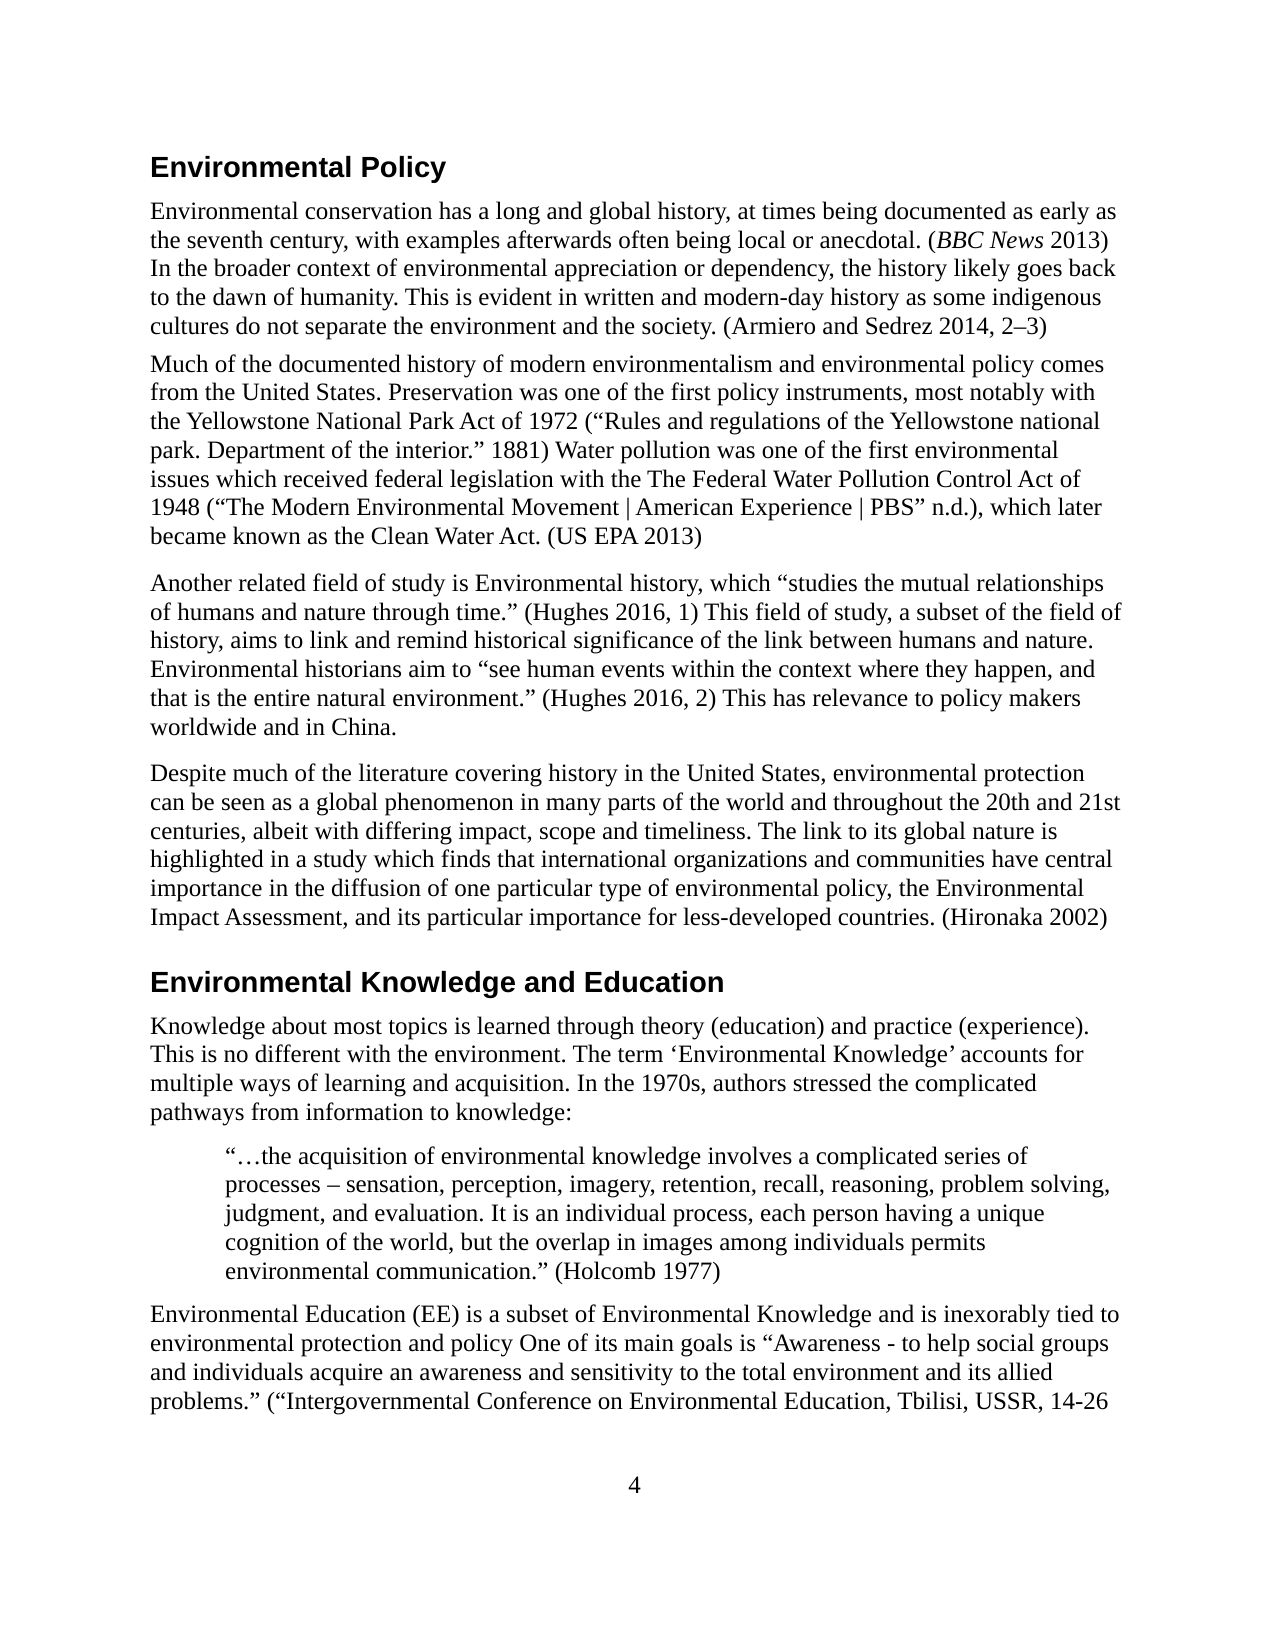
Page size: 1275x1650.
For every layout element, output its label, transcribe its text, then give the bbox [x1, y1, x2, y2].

text Knowledge about most topics is learned through theory (education) and practice (experience). This is no different with the environment. The term ‘Environmental Knowledge’ accounts for multiple ways of learning and acquisition. In the 1970s, authors stressed the complicated pathways from information to knowledge: [150, 1011, 1125, 1126]
text Environmental Education (EE) is a subset of Environmental Knowledge and is inexorably tied to environmental protection and policy One of its main goals is “Awareness - to help social groups and individuals acquire an awareness and sensitivity to the total environment and its allied problems.” (“Intergovernmental Conference on Environmental Education, Tbilisi, USSR, 14-26 [150, 1299, 1125, 1414]
text “…the acquisition of environmental knowledge involves a complicated series of processes – sensation, perception, imagery, retention, recall, reasoning, problem solving, judgment, and evaluation. It is an individual process, each person having a unique cognition of the world, but the overlap in images among individuals permits environmental communication.” (Holcomb 1977) [225, 1141, 1125, 1284]
text Much of the documented history of modern environmentalism and environmental policy comes from the United States. Preservation was one of the first policy instruments, most notably with the Yellowstone National Park Act of 1972 (“Rules and regulations of the Yellowstone national park. Department of the interior.” 1881) Water pollution was one of the first environmental issues which received federal legislation with the The Federal Water Pollution Control Act of 1948 (“The Modern Environmental Movement | American Experience | PBS” n.d.), which later became known as the Clean Water Act. (US EPA 2013) [150, 349, 1125, 550]
text Despite much of the literature covering history in the United States, environmental protection can be seen as a global phenomenon in many parts of the world and throughout the 20th and 21st centuries, albeit with differing impact, scope and timeliness. The link to its global nature is highlighted in a study which finds that international organizations and communities have central importance in the diffusion of one particular type of environmental policy, the Environmental Impact Assessment, and its particular importance for less-developed countries. (Hironaka 2002) [150, 758, 1125, 931]
text Environmental conservation has a long and global history, at times being documented as early as the seventh century, with examples afterwards often being local or anecdotal. (BBC News 2013) In the broader context of environmental appreciation or dependency, the history likely goes back to the dawn of humanity. This is evident in written and modern-day history as some indigenous cultures do not separate the environment and the society. (Armiero and Sedrez 2014, 2–3) [150, 196, 1125, 340]
subtitle Environmental Policy [150, 150, 1125, 183]
text Another related field of study is Environmental history, which “studies the mutual relationships of humans and nature through time.” (Hughes 2016, 1) This field of study, a subset of the field of history, aims to link and remind historical significance of the link between humans and nature. Environmental historians aim to “see human events within the context where they happen, and that is the entire natural environment.” (Hughes 2016, 2) This has relevance to policy makers worldwide and in China. [150, 568, 1125, 740]
subtitle Environmental Knowledge and Education [150, 965, 1125, 998]
